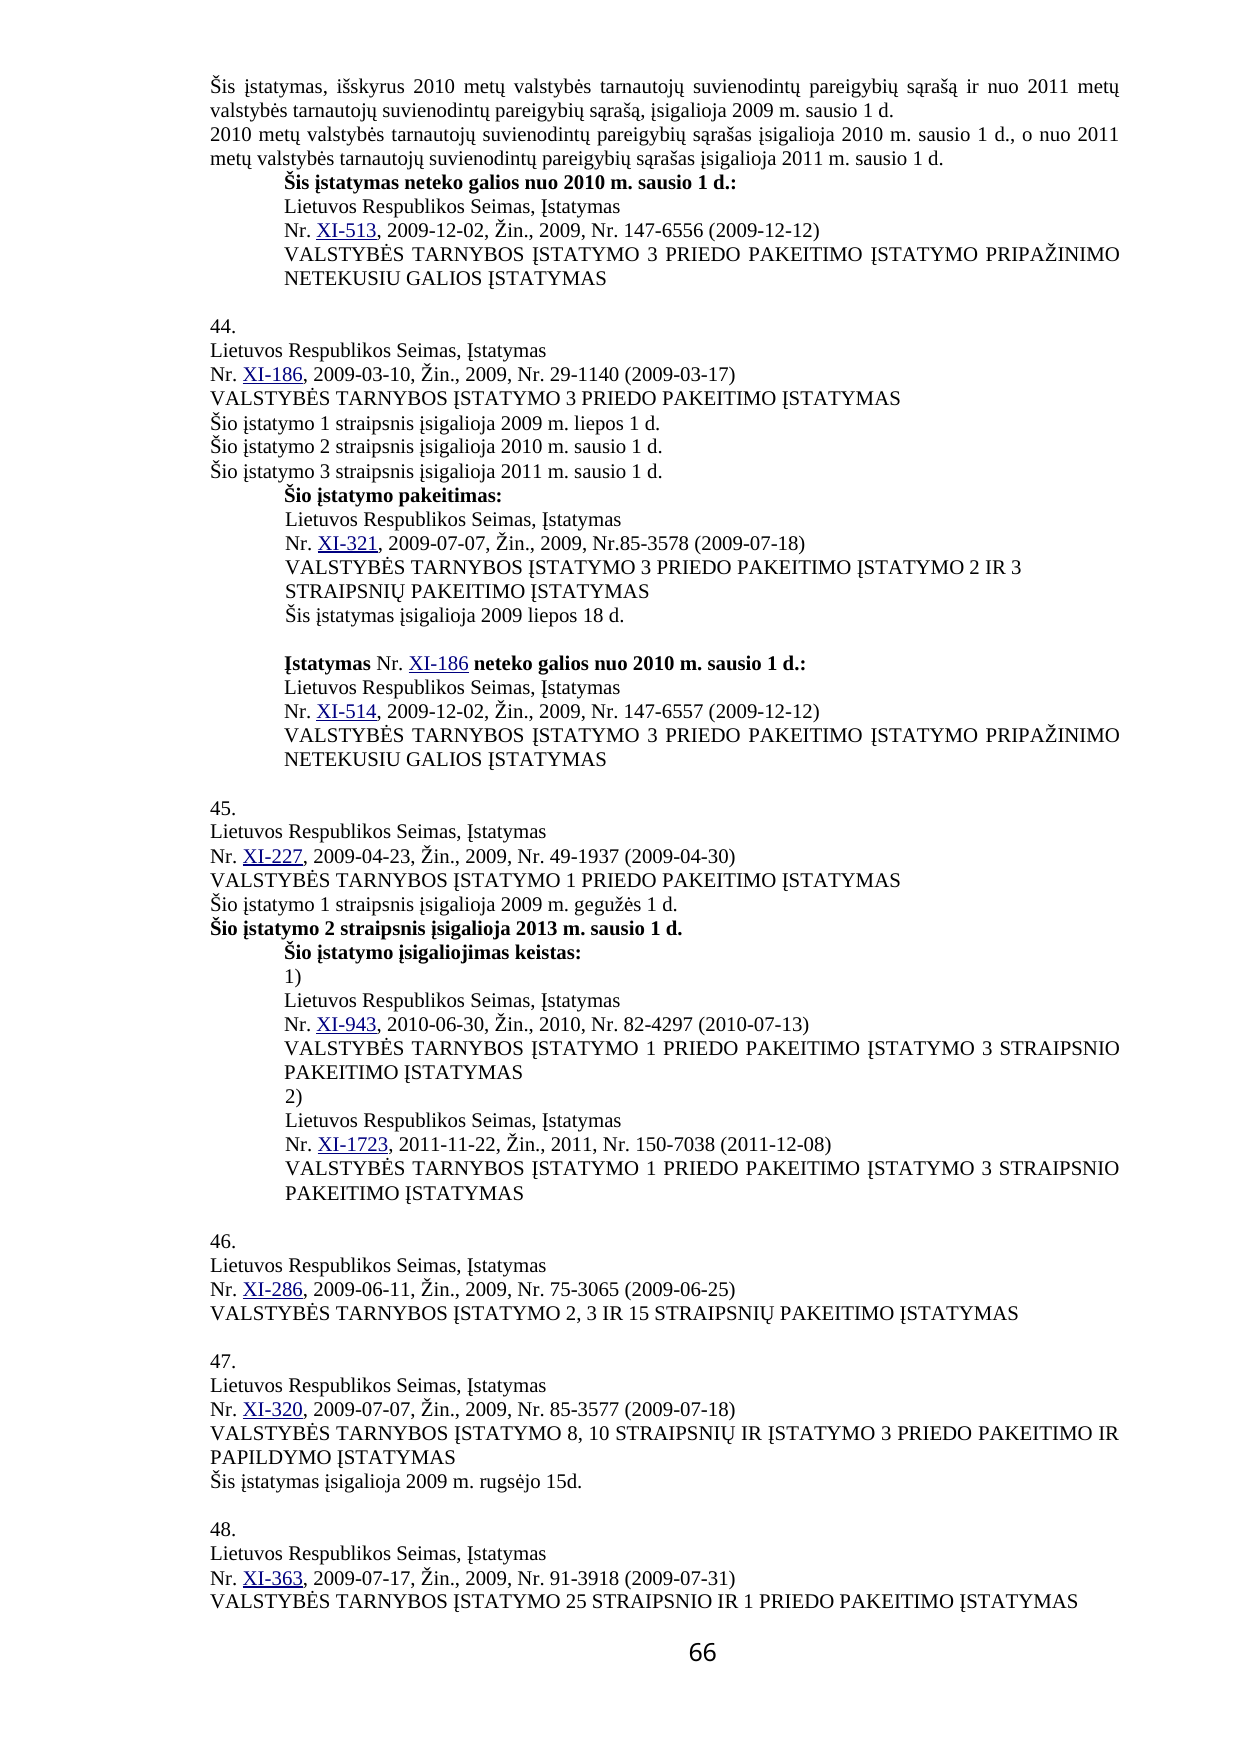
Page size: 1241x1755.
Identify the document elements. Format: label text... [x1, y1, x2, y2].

text Šis įstatymas neteko galios nuo 2010 m. sausio 1 d.: [210, 170, 1120, 194]
text 47. [210, 1349, 1120, 1373]
text VALSTYBĖS TARNYBOS ĮSTATYMO 3 PRIEDO PAKEITIMO ĮSTATYMO 2 IR 3 STRAIPSNIŲ PAKEITIMO ĮSTATYMAS [285, 555, 1120, 603]
text Lietuvos Respublikos Seimas, Įstatymas [210, 507, 1120, 531]
text Lietuvos Respublikos Seimas, Įstatymas [210, 819, 1120, 843]
text Nr. XI-227, 2009-04-23, Žin., 2009, Nr. 49-1937 (2009-04-30) [210, 843, 1120, 868]
text VALSTYBĖS TARNYBOS ĮSTATYMO 2, 3 IR 15 STRAIPSNIŲ PAKEITIMO ĮSTATYMAS [210, 1301, 1120, 1325]
text Lietuvos Respublikos Seimas, Įstatymas [210, 1541, 1120, 1565]
text Nr. XI-363, 2009-07-17, Žin., 2009, Nr. 91-3918 (2009-07-31) [210, 1565, 1120, 1589]
text Nr. XI-321, 2009-07-07, Žin., 2009, Nr.85-3578 (2009-07-18) [210, 531, 1120, 555]
text Lietuvos Respublikos Seimas, Įstatymas [210, 338, 1120, 362]
text VALSTYBĖS TARNYBOS ĮSTATYMO 3 PRIEDO PAKEITIMO ĮSTATYMO PRIPAŽINIMO NETEKUSIU GALIOS ĮSTATYMAS [284, 242, 1120, 290]
text Šio įstatymo 1 straipsnis įsigalioja 2009 m. gegužės 1 d. [210, 892, 1121, 916]
text 44. [210, 314, 1120, 338]
text 2) [285, 1084, 1120, 1108]
text Lietuvos Respublikos Seimas, Įstatymas [210, 1253, 1120, 1277]
text Šio įstatymo pakeitimas: [210, 483, 1120, 507]
text Lietuvos Respublikos Seimas, Įstatymas [210, 194, 1120, 218]
text 46. [210, 1228, 1120, 1253]
text Šio įstatymo 3 straipsnis įsigalioja 2011 m. sausio 1 d. [210, 458, 1120, 483]
text Nr. XI-286, 2009-06-11, Žin., 2009, Nr. 75-3065 (2009-06-25) [210, 1277, 1120, 1301]
text VALSTYBĖS TARNYBOS ĮSTATYMO 25 STRAIPSNIO IR 1 PRIEDO PAKEITIMO ĮSTATYMAS [210, 1589, 1120, 1613]
text Nr. XI-513, 2009-12-02, Žin., 2009, Nr. 147-6556 (2009-12-12) [210, 218, 1120, 242]
text VALSTYBĖS TARNYBOS ĮSTATYMO 3 PRIEDO PAKEITIMO ĮSTATYMAS [210, 386, 1120, 410]
text Nr. XI-186, 2009-03-10, Žin., 2009, Nr. 29-1140 (2009-03-17) [210, 362, 1120, 386]
text Šio įstatymo 2 straipsnis įsigalioja 2010 m. sausio 1 d. [210, 434, 1120, 458]
text 48. [210, 1517, 1120, 1541]
text VALSTYBĖS TARNYBOS ĮSTATYMO 1 PRIEDO PAKEITIMO ĮSTATYMAS [210, 868, 1120, 892]
text Nr. XI-943, 2010-06-30, Žin., 2010, Nr. 82-4297 (2010-07-13) [210, 1012, 1120, 1036]
text Šis įstatymas įsigalioja 2009 m. rugsėjo 15d. [210, 1469, 1120, 1493]
text VALSTYBĖS TARNYBOS ĮSTATYMO 1 PRIEDO PAKEITIMO ĮSTATYMO 3 STRAIPSNIO PAKEITIMO ĮSTATYMAS [285, 1156, 1120, 1204]
text Nr. XI-514, 2009-12-02, Žin., 2009, Nr. 147-6557 (2009-12-12) [210, 699, 1120, 723]
text 45. [210, 795, 1120, 819]
text Nr. XI-320, 2009-07-07, Žin., 2009, Nr. 85-3577 (2009-07-18) [210, 1397, 1120, 1421]
text 2010 metų valstybės tarnautojų suvienodintų pareigybių sąrašas įsigalioja 2010 m. sausio 1 d., o nuo 2011 metų valstybės tarnautojų suvienodintų pareigybių sąrašas įsigalioja 2011 m. sausio 1 d. [210, 122, 1120, 170]
text Šis įstatymas, išskyrus 2010 metų valstybės tarnautojų suvienodintų pareigybių sąrašą ir nuo 2011 metų valstybės tarnautojų suvienodintų pareigybių sąrašą, įsigalioja 2009 m. sausio 1 d. [210, 73, 1120, 122]
text VALSTYBĖS TARNYBOS ĮSTATYMO 8, 10 STRAIPSNIŲ IR ĮSTATYMO 3 PRIEDO PAKEITIMO IR PAPILDYMO ĮSTATYMAS [210, 1421, 1120, 1469]
text Lietuvos Respublikos Seimas, Įstatymas [210, 675, 1120, 699]
text Lietuvos Respublikos Seimas, Įstatymas [285, 1108, 1120, 1132]
text Šio įstatymo įsigaliojimas keistas: [210, 940, 1120, 964]
text Lietuvos Respublikos Seimas, Įstatymas [210, 1373, 1120, 1397]
text Įstatymas Nr. XI-186 neteko galios nuo 2010 m. sausio 1 d.: [210, 651, 1120, 675]
text Šio įstatymo 2 straipsnis įsigalioja 2013 m. sausio 1 d. [210, 916, 1121, 940]
text VALSTYBĖS TARNYBOS ĮSTATYMO 1 PRIEDO PAKEITIMO ĮSTATYMO 3 STRAIPSNIO PAKEITIMO ĮSTATYMAS [284, 1036, 1120, 1084]
text Šio įstatymo 1 straipsnis įsigalioja 2009 m. liepos 1 d. [210, 410, 1120, 434]
text 1) [210, 964, 1120, 988]
text Šis įstatymas įsigalioja 2009 liepos 18 d. [285, 603, 1120, 627]
text Lietuvos Respublikos Seimas, Įstatymas [210, 988, 1120, 1012]
text VALSTYBĖS TARNYBOS ĮSTATYMO 3 PRIEDO PAKEITIMO ĮSTATYMO PRIPAŽINIMO NETEKUSIU GALIOS ĮSTATYMAS [284, 723, 1120, 771]
text Nr. XI-1723, 2011-11-22, Žin., 2011, Nr. 150-7038 (2011-12-08) [285, 1132, 1120, 1156]
